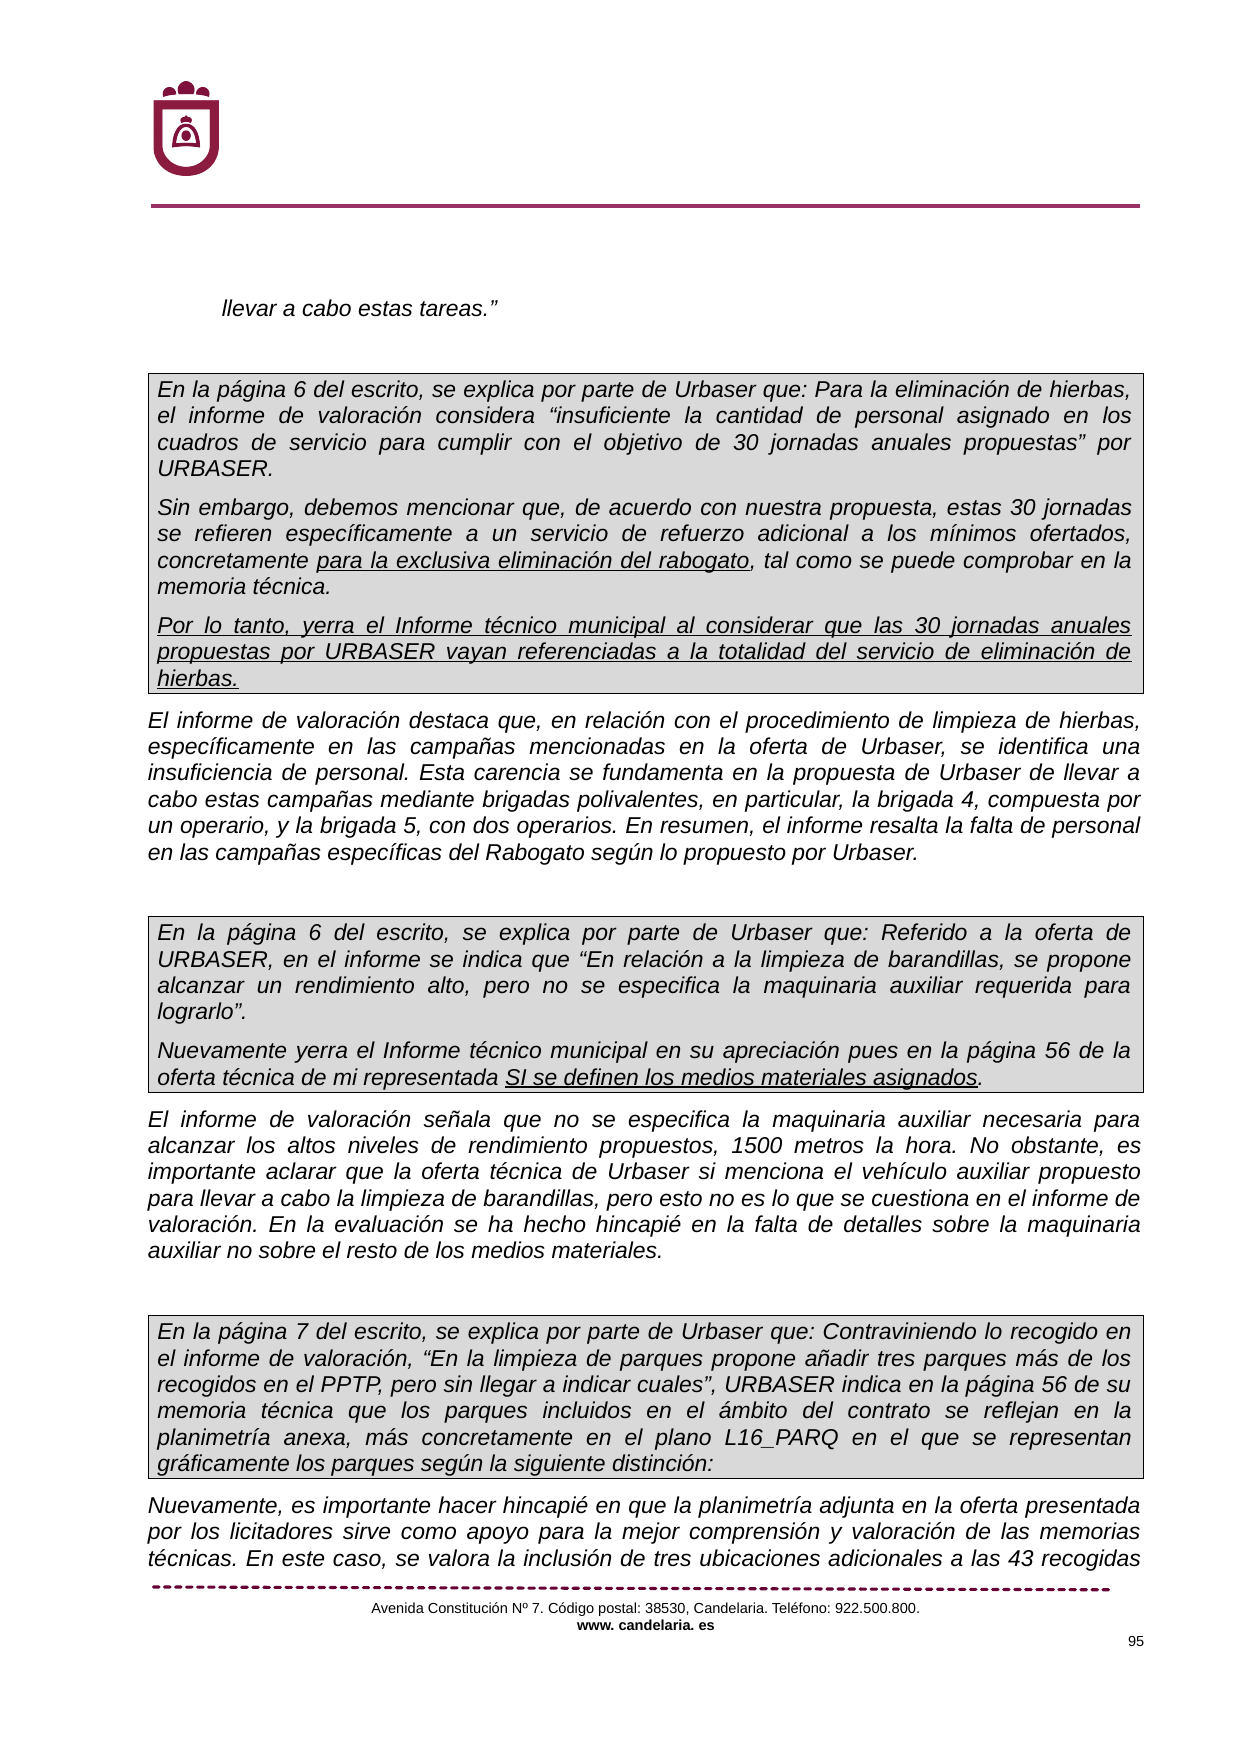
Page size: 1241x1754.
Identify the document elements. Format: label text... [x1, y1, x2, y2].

text En la página 6 del escrito, se explica por parte de Urbaser que: Referido a la oferta de URBASER, en el informe se indica que “En relación a la limpieza de barandillas, se propone alcanzar un rendimiento alto, pero no se especifica la maquinaria auxiliar requerida para lograrlo”. [149, 917, 1143, 1025]
text Nuevamente, es importante hacer hincapié en que la planimetría adjunta en la oferta presentada por los licitadores sirve como apoyo para la mejor comprensión y valoración de las memorias técnicas. En este caso, se valora la inclusión de tres ubicaciones adicionales a las 43 recogidas [148, 1492, 1144, 1571]
text En la página 7 del escrito, se explica por parte de Urbaser que: Contraviniendo lo recogido en el informe de valoración, “En la limpieza de parques propone añadir tres parques más de los recogidos en el PPTP, pero sin llegar a indicar cuales”, URBASER indica en la página 56 de su memoria técnica que los parques incluidos en el ámbito del contrato se reflejan en la planimetría anexa, más concretamente en el plano L16_PARQ en el que se representan gráficamente los parques según la siguiente distinción: [149, 1316, 1143, 1478]
text Nuevamente yerra el Informe técnico municipal en su apreciación pues en la página 56 de la oferta técnica de mi representada SI se definen los medios materiales asignados. [149, 1034, 1143, 1092]
text llevar a cabo estas tareas.” [222, 295, 1144, 322]
text El informe de valoración destaca que, en relación con el procedimiento de limpieza de hierbas, específicamente en las campañas mencionadas en la oferta de Urbaser, se identifica una insuficiencia de personal. Esta carencia se fundamenta en la propuesta de Urbaser de llevar a cabo estas campañas mediante brigadas polivalentes, en particular, la brigada 4, compuesta por un operario, y la brigada 5, con dos operarios. En resumen, el informe resalta la falta de personal en las campañas específicas del Rabogato según lo propuesto por Urbaser. [148, 707, 1144, 865]
text Por lo tanto, yerra el Informe técnico municipal al considerar que las 30 jornadas anuales propuestas por URBASER vayan referenciadas a la totalidad del servicio de eliminación de hierbas. [149, 609, 1143, 693]
text Sin embargo, debemos mencionar que, de acuerdo con nuestra propuesta, estas 30 jornadas se refieren específicamente a un servicio de refuerzo adicional a los mínimos ofertados, concretamente para la exclusiva eliminación del rabogato, tal como se puede comprobar en la memoria técnica. [149, 491, 1143, 599]
text En la página 6 del escrito, se explica por parte de Urbaser que: Para la eliminación de hierbas, el informe de valoración considera “insuficiente la cantidad de personal asignado en los cuadros de servicio para cumplir con el objetivo de 30 jornadas anuales propuestas” por URBASER. [149, 374, 1143, 482]
text El informe de valoración señala que no se especifica la maquinaria auxiliar necesaria para alcanzar los altos niveles de rendimiento propuestos, 1500 metros la hora. No obstante, es importante aclarar que la oferta técnica de Urbaser si menciona el vehículo auxiliar propuesto para llevar a cabo la limpieza de barandillas, pero esto no es lo que se cuestiona en el informe de valoración. En la evaluación se ha hecho hincapié en la falta de detalles sobre la maquinaria auxiliar no sobre el resto de los medios materiales. [148, 1106, 1144, 1264]
